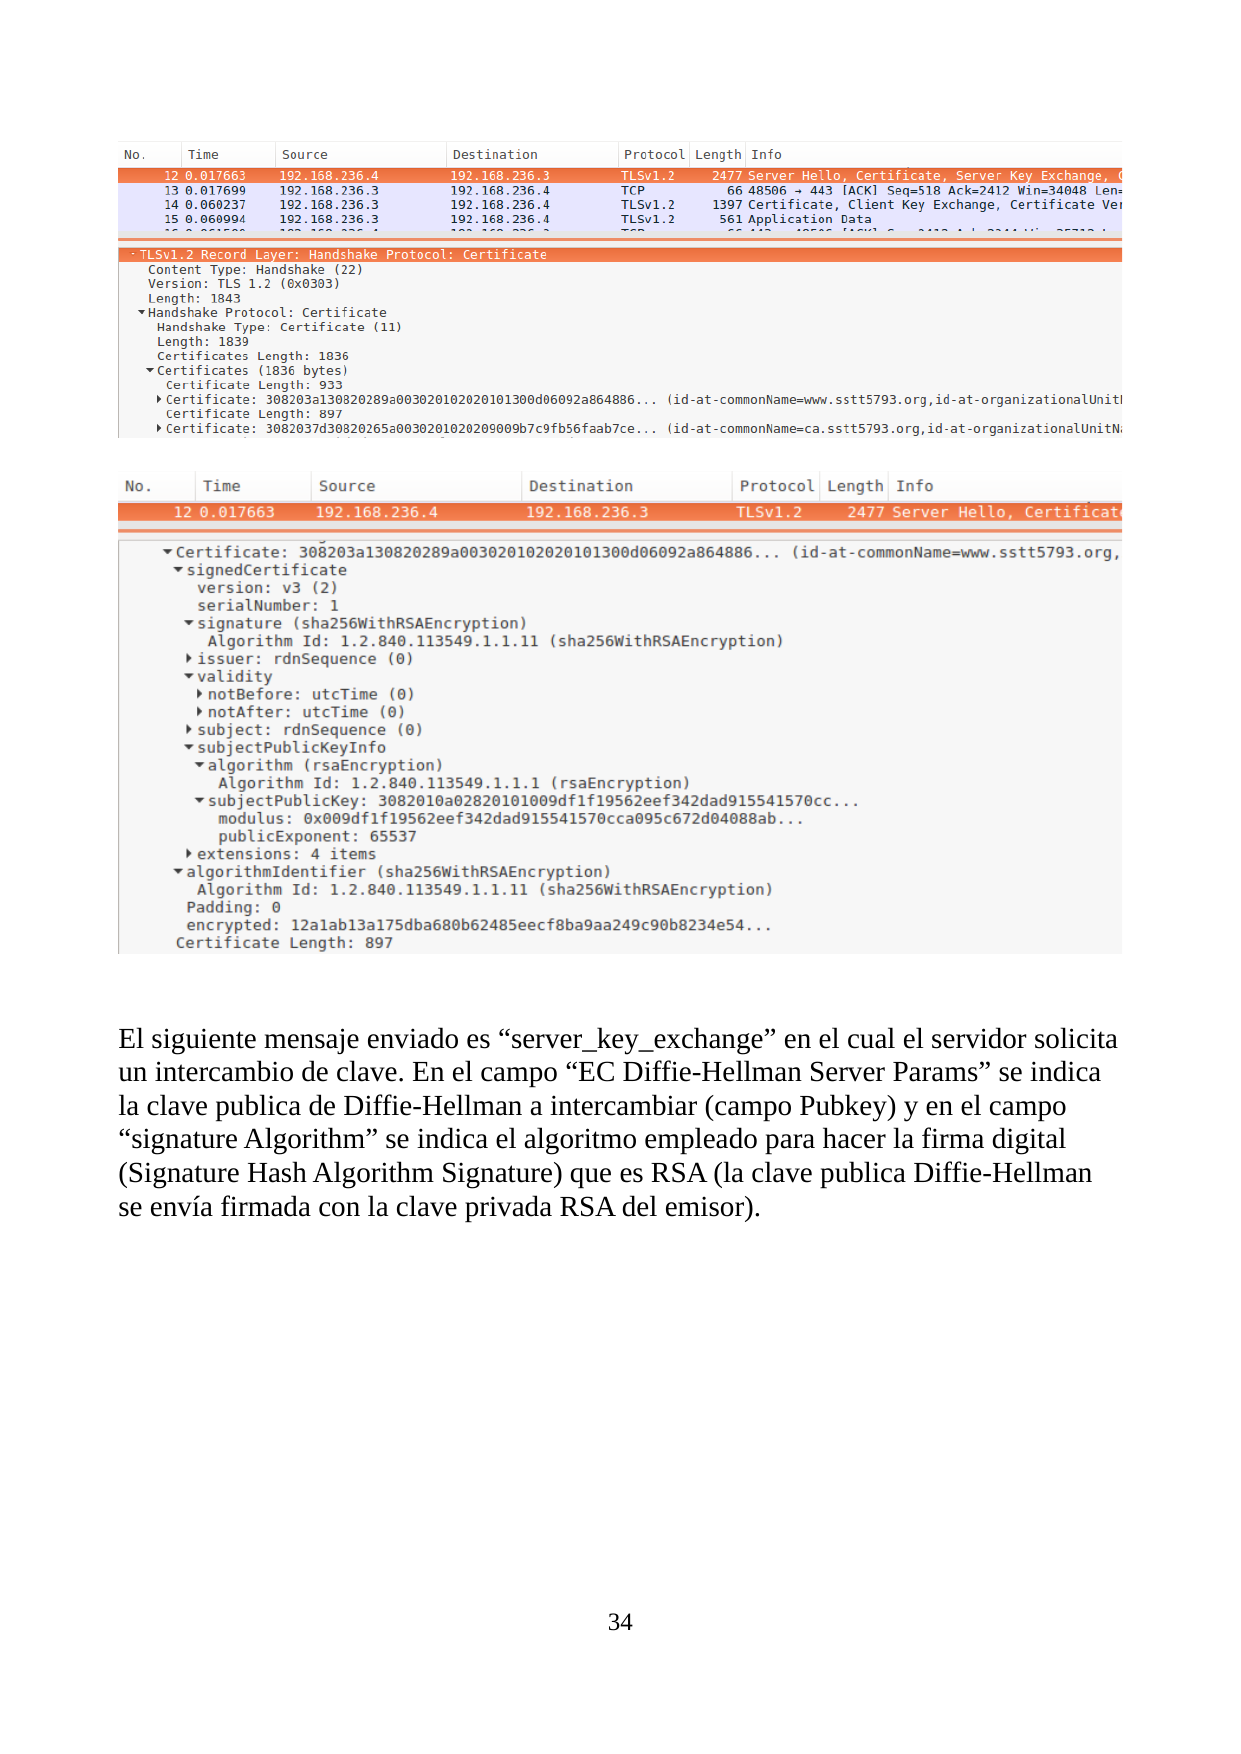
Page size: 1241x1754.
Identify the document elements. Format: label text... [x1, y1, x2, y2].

picture [118, 141, 1123, 438]
text El siguiente mensaje enviado es “server_key_exchange” en el cual el servidor solicita un intercambio de clave. En el campo “EC Diffie-Hellman Server Params” se indica la clave publica de Diffie-Hellman a intercambiar (campo Pubkey) y en el campo “signature Algorithm” se indica el algoritmo empleado para hacer la firma digital (Signature Hash Algorithm Signature) que es RSA (la clave publica Diffie-Hellman se envía firmada con la clave privada RSA del emisor). [118, 1021, 1122, 1222]
picture [118, 471, 1123, 954]
